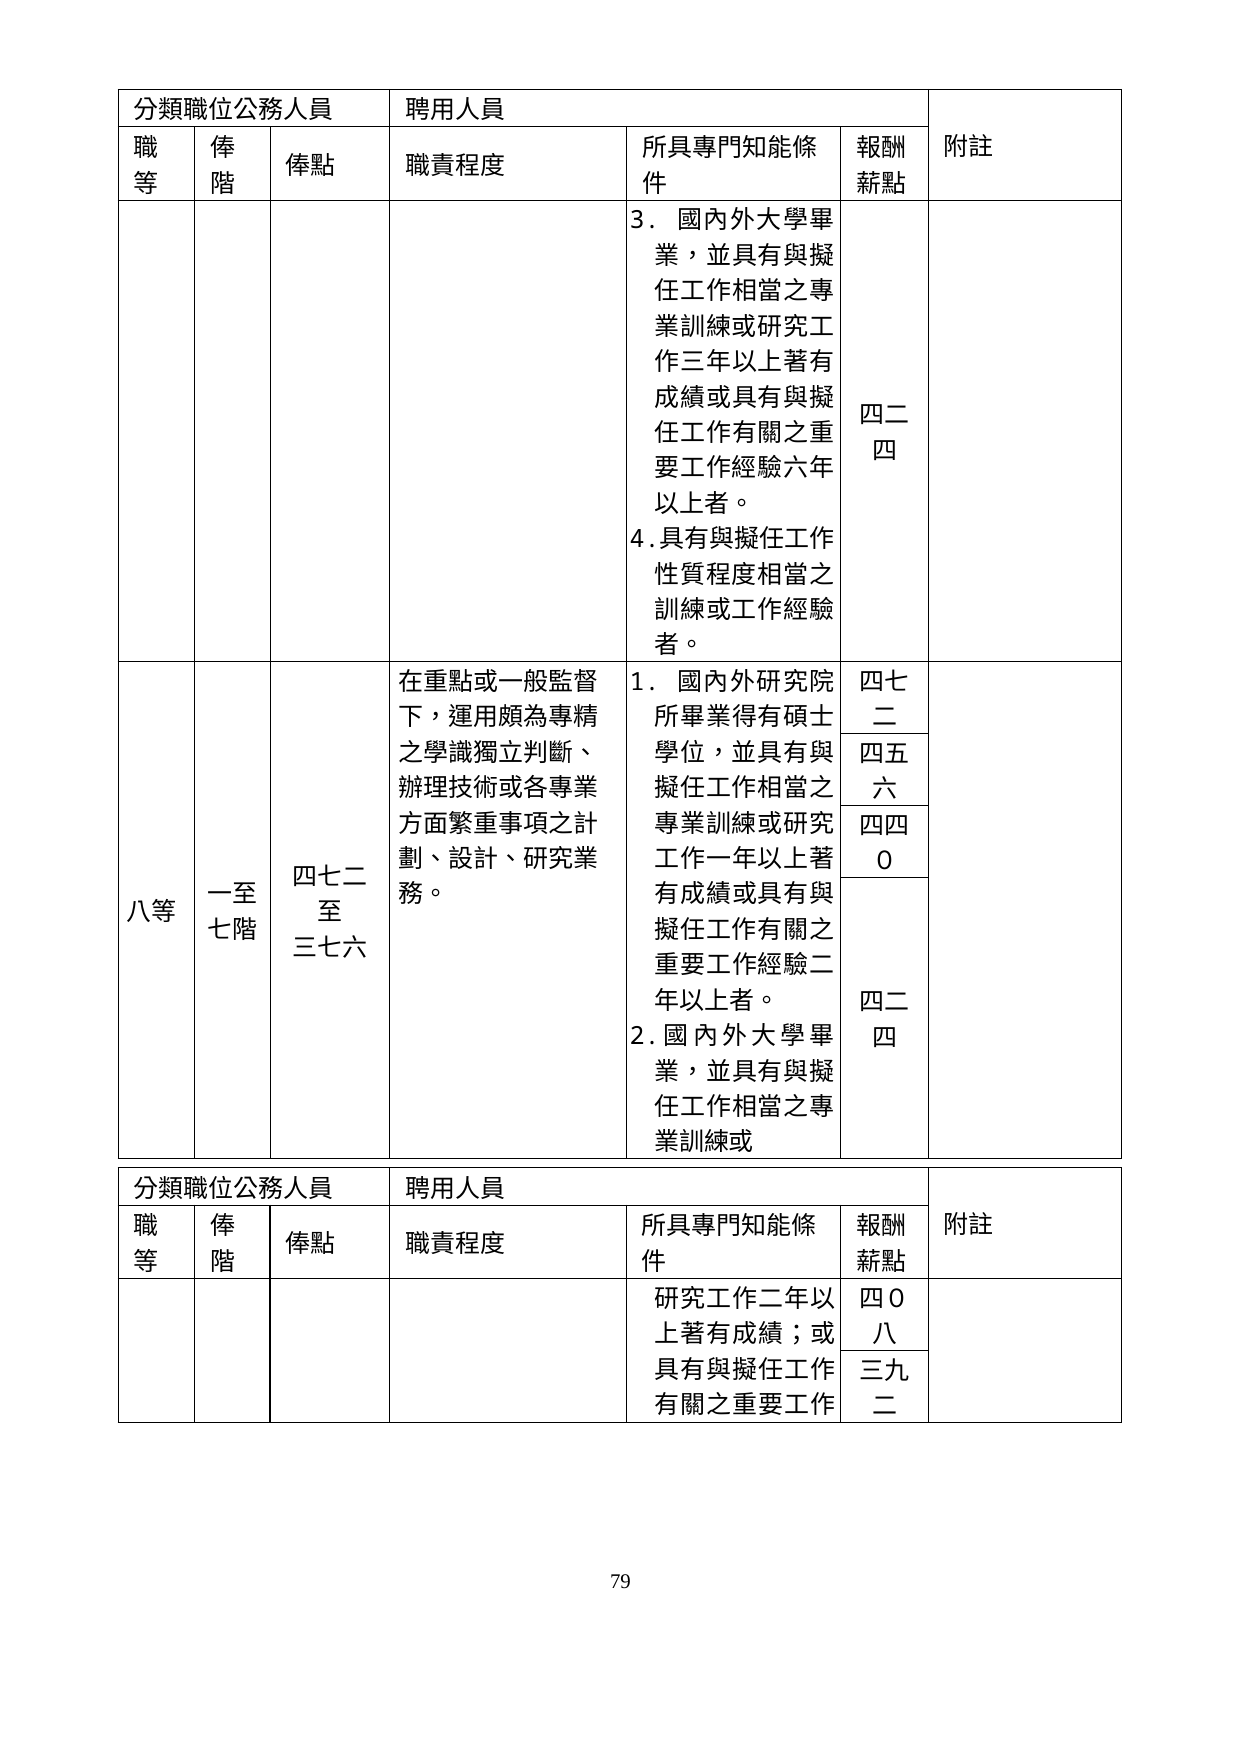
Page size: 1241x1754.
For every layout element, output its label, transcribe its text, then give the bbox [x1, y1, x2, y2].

table_cell 三九二 [841, 1351, 928, 1422]
table_header 聘用人員 [390, 90, 928, 126]
table_cell 職等 [119, 127, 194, 199]
table_cell 一至七階 [195, 662, 270, 1158]
table_cell 四七二 [841, 662, 928, 733]
table_cell [390, 201, 626, 661]
table_cell [119, 201, 194, 661]
table_cell 在重點或一般監督下，運用頗為專精之學識獨立判斷、辦理技術或各專業方面繁重事項之計劃、設計、研究業務。 [390, 662, 626, 1158]
table_cell 職等 [119, 1206, 194, 1278]
table_cell 俸階 [195, 1206, 269, 1278]
table_cell [929, 1279, 1121, 1422]
table_cell 八等 [119, 662, 194, 1158]
table_cell 四０八 [841, 1279, 928, 1350]
table_header 附註 [929, 1168, 1121, 1278]
table_cell 俸點 [271, 127, 389, 199]
table_cell [195, 201, 270, 661]
table_cell 俸階 [195, 127, 270, 199]
table_header 分類職位公務人員 [119, 90, 389, 126]
table_cell 四二四 [841, 201, 928, 661]
table_cell [271, 201, 389, 661]
table_cell 四四０ [841, 806, 928, 877]
table_cell [195, 1279, 269, 1422]
table_cell 3. 國內外大學畢業，並具有與擬任工作相當之專業訓練或研究工作三年以上著有成績或具有與擬任工作有關之重要工作經驗六年以上者。 4.具有與擬任工作性質程度相當之訓練或工作經驗者。 [627, 201, 840, 661]
table_cell [271, 1279, 389, 1422]
table_cell [929, 662, 1121, 1158]
table_cell 俸點 [271, 1206, 389, 1278]
table_cell 四二四 [841, 878, 928, 1158]
table_cell 職責程度 [390, 127, 626, 199]
table_header 聘用人員 [390, 1168, 928, 1204]
table_cell [929, 201, 1121, 661]
table_cell [119, 1279, 194, 1422]
table_cell [390, 1279, 626, 1422]
table_cell 報酬 薪點 [841, 127, 928, 199]
table_cell 所具專門知能條件 [627, 127, 840, 199]
table_cell 研究工作二年以上著有成績；或具有與擬任工作有關之重要工作 [627, 1279, 840, 1422]
table_cell 四五六 [841, 734, 928, 805]
table_cell 所具專門知能條件 [627, 1206, 840, 1278]
table_cell 報酬 薪點 [841, 1206, 928, 1278]
table_cell 1. 國內外研究院所畢業得有碩士學位，並具有與擬任工作相當之專業訓練或研究工作一年以上著有成績或具有與擬任工作有關之重要工作經驗二年以上者。 2.國內外大學畢業，並具有與擬任工作相當之專業訓練或 [627, 662, 840, 1158]
table_header 附註 [929, 90, 1121, 199]
table_cell 四七二 至 三七六 [271, 662, 389, 1158]
table_cell 職責程度 [390, 1206, 626, 1278]
table_header 分類職位公務人員 [119, 1168, 389, 1204]
